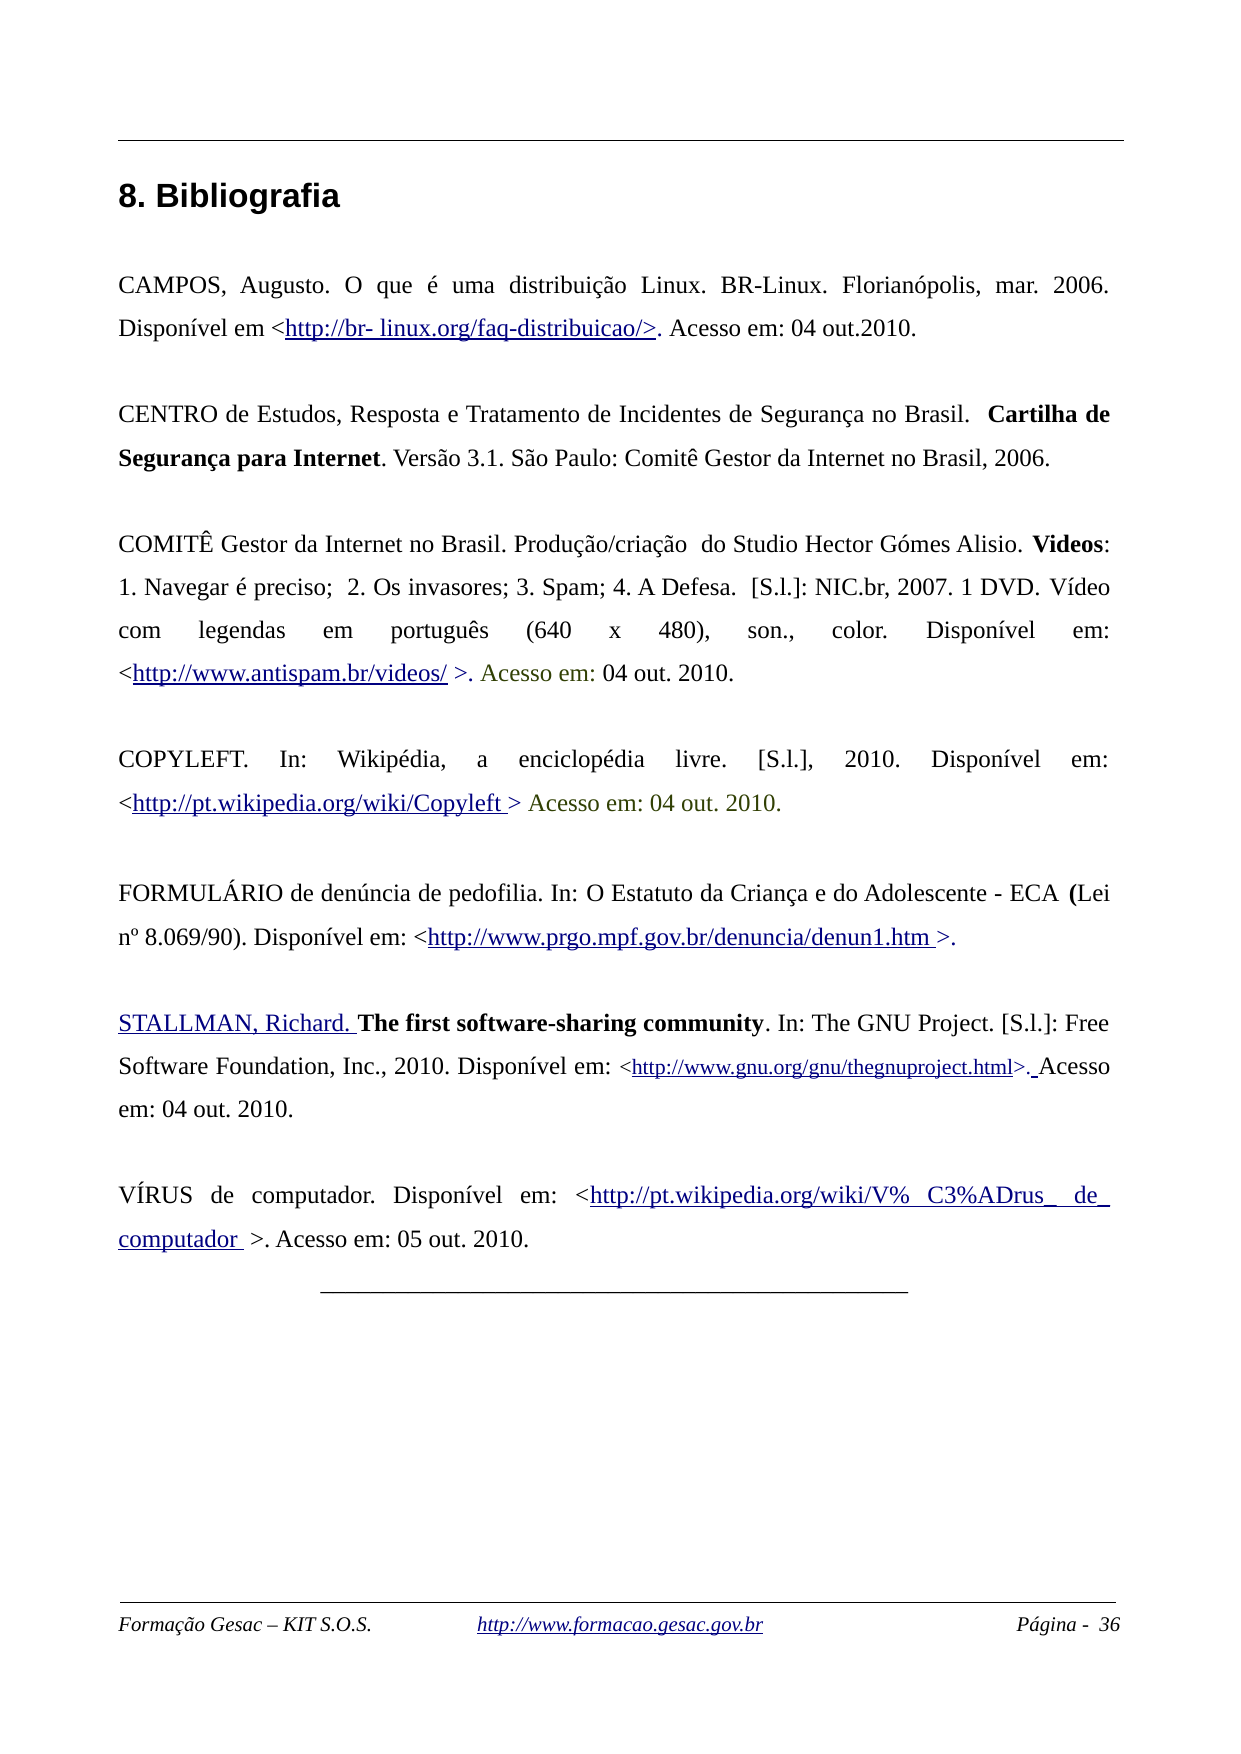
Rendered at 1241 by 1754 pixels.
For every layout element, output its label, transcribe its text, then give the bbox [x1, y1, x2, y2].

text STALLMAN, Richard. The first software-sharing community. In: The GNU Project. [S.l.]: Free Software Foundation, Inc., 2010. Disponível em: <http://www.gnu.org/gnu/thegnuproject.html>. Acesso em: 04 out. 2010. [118, 1008, 1110, 1123]
text VÍRUS de computador. Disponível em: <http://pt.wikipedia.org/wiki/V% C3%ADrus_ de_ computador >. Acesso em: 05 out. 2010. [118, 1181, 1110, 1252]
text _______________________________________________ [118, 1267, 1110, 1296]
text COMITÊ Gestor da Internet no Brasil. Produção/criação do Studio Hector Gómes Alisio. Videos: 1. Navegar é preciso; 2. Os invasores; 3. Spam; 4. A Defesa. [S.l.]: NIC.br, 2007. 1 DVD. Vídeo com legendas em português (640 x 480), son., color. Disponível em: <http://www.antispam.br/videos/ >. Acesso em: 04 out. 2010. [118, 529, 1110, 687]
subtitle 8. Bibliografia [118, 176, 1122, 215]
text CAMPOS, Augusto. O que é uma distribuição Linux. BR-Linux. Florianópolis, mar. 2006. Disponível em <http://br- linux.org/faq-distribuicao/>. Acesso em: 04 out.2010. [118, 270, 1110, 342]
text COPYLEFT. In: Wikipédia, a enciclopédia livre. [S.l.], 2010. Disponível em: <http://pt.wikipedia.org/wiki/Copyleft > Acesso em: 04 out. 2010. [118, 744, 1110, 816]
text CENTRO de Estudos, Resposta e Tratamento de Incidentes de Segurança no Brasil. Cartilha de Segurança para Internet. Versão 3.1. São Paulo: Comitê Gestor da Internet no Brasil, 2006. [118, 399, 1110, 471]
text FORMULÁRIO de denúncia de pedofilia. In: O Estatuto da Criança e do Adolescente - ECA (Lei nº 8.069/90). Disponível em: <http://www.prgo.mpf.gov.br/denuncia/denun1.htm >. [118, 874, 1110, 951]
